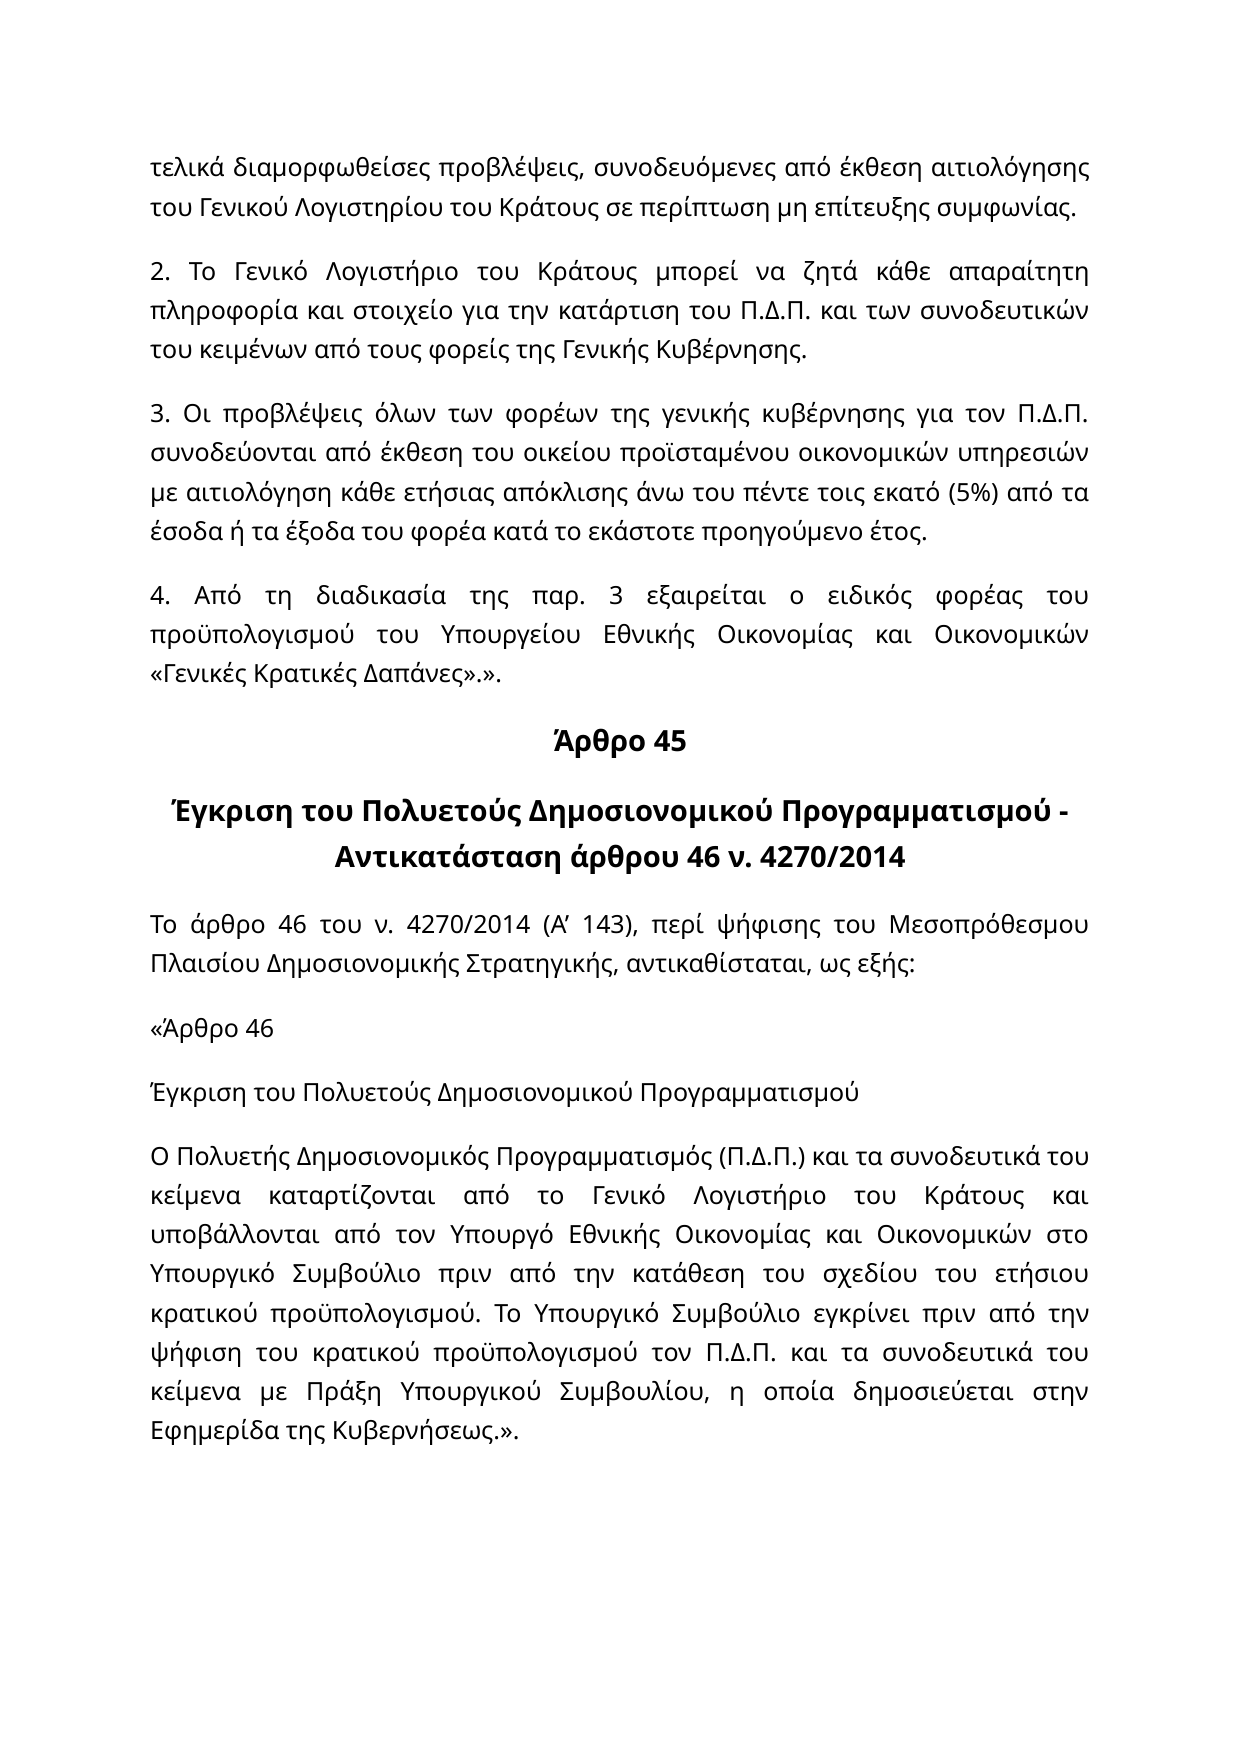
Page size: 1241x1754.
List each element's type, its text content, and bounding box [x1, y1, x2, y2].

text 4. Από τη διαδικασία της παρ. 3 εξαιρείται ο ειδικός φορέας του προϋπολογισμού του Υπουργείου Εθνικής Οικονομίας και Οικονομικών «Γενικές Κρατικές Δαπάνες».». [150, 577, 1090, 690]
text 2. Το Γενικό Λογιστήριο του Κράτους μπορεί να ζητά κάθε απαραίτητη πληροφορία και στοιχείο για την κατάρτιση του Π.Δ.Π. και των συνοδευτικών του κειμένων από τους φορείς της Γενικής Κυβέρνησης. [150, 253, 1090, 366]
text 3. Οι προβλέψεις όλων των φορέων της γενικής κυβέρνησης για τον Π.Δ.Π. συνοδεύονται από έκθεση του οικείου προϊσταμένου οικονομικών υπηρεσιών με αιτιολόγηση κάθε ετήσιας απόκλισης άνω του πέντε τοις εκατό (5%) από τα έσοδα ή τα έξοδα του φορέα κατά το εκάστοτε προηγούμενο έτος. [150, 396, 1090, 547]
text τελικά διαμορφωθείσες προβλέψεις, συνοδευόμενες από έκθεση αιτιολόγησης του Γενικού Λογιστηρίου του Κράτους σε περίπτωση μη επίτευξης συμφωνίας. [150, 150, 1090, 223]
subtitle Άρθρο 45 [150, 720, 1090, 760]
text Το άρθρο 46 του ν. 4270/2014 (Α’ 143), περί ψήφισης του Μεσοπρόθεσμου Πλαισίου Δημοσιονομικής Στρατηγικής, αντικαθίσταται, ως εξής: [150, 907, 1090, 980]
text Έγκριση του Πολυετούς Δημοσιονομικού Προγραμματισμού [150, 1074, 1090, 1108]
text Ο Πολυετής Δημοσιονομικός Προγραμματισμός (Π.Δ.Π.) και τα συνοδευτικά του κείμενα καταρτίζονται από το Γενικό Λογιστήριο του Κράτους και υποβάλλονται από τον Υπουργό Εθνικής Οικονομίας και Οικονομικών στο Υπουργικό Συμβούλιο πριν από την κατάθεση του σχεδίου του ετήσιου κρατικού προϋπολογισμού. Το Υπουργικό Συμβούλιο εγκρίνει πριν από την ψήφιση του κρατικού προϋπολογισμού τον Π.Δ.Π. και τα συνοδευτικά του κείμενα με Πράξη Υπουργικού Συμβουλίου, η οποία δημοσιεύεται στην Εφημερίδα της Κυβερνήσεως.». [150, 1138, 1090, 1447]
subtitle Έγκριση του Πολυετούς Δημοσιονομικού Προγραμματισμού - Αντικατάσταση άρθρου 46 ν. 4270/2014 [150, 791, 1090, 876]
text «Άρθρο 46 [150, 1010, 1090, 1044]
